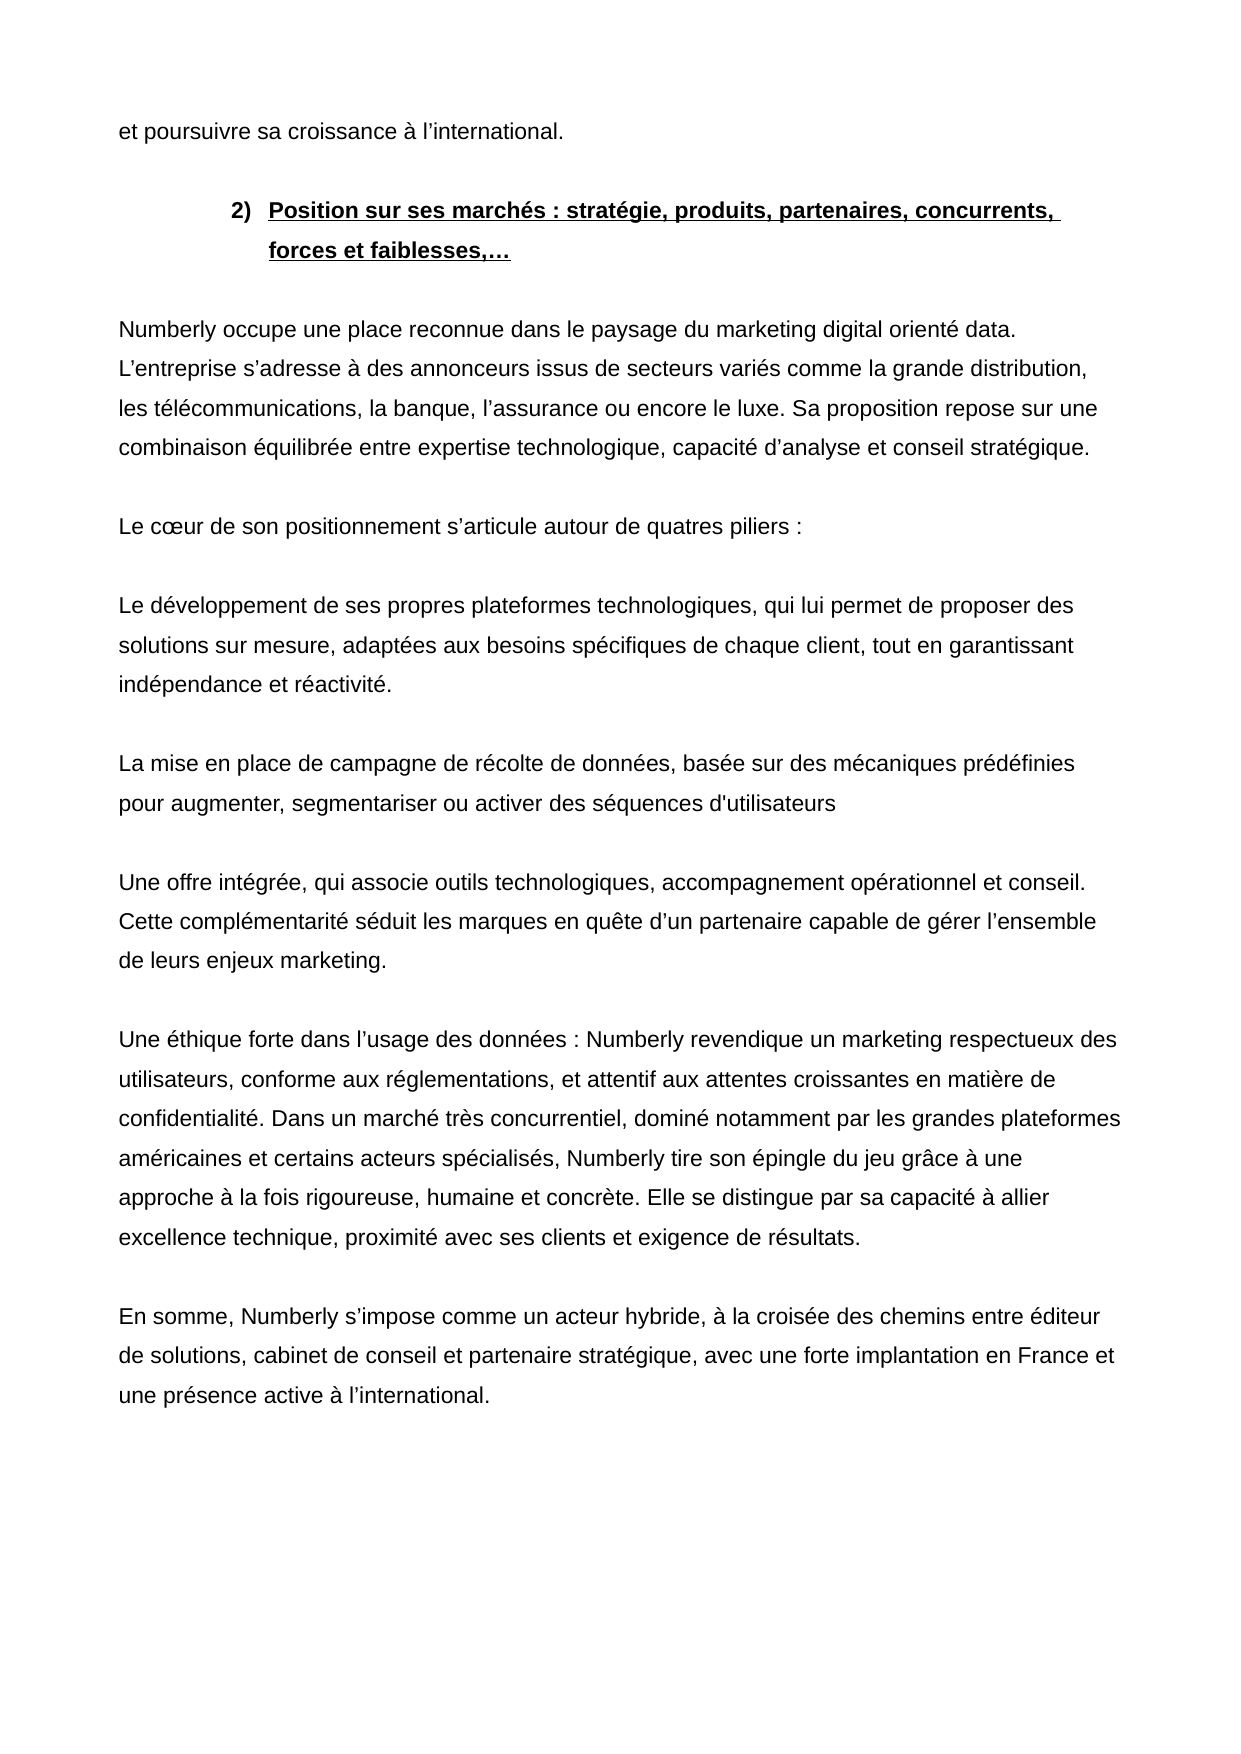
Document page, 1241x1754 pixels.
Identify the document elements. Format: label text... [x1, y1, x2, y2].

text Numberly occupe une place reconnue dans le paysage du marketing digital orienté data. L’entreprise s’adresse à des annonceurs issus de secteurs variés comme la grande distribution, les télécommunications, la banque, l’assurance ou encore le luxe. Sa proposition repose sur une combinaison équilibrée entre expertise technologique, capacité d’analyse et conseil stratégique. [118, 316, 1122, 461]
list Position sur ses marchés : stratégie, produits, partenaires, concurrents, forces et faiblesses,… [231, 197, 1122, 263]
text Une éthique forte dans l’usage des données : Numberly revendique un marketing respectueux des utilisateurs, conforme aux réglementations, et attentif aux attentes croissantes en matière de confidentialité. Dans un marché très concurrentiel, dominé notamment par les grandes plateformes américaines et certains acteurs spécialisés, Numberly tire son épingle du jeu grâce à une approche à la fois rigoureuse, humaine et concrète. Elle se distingue par sa capacité à allier excellence technique, proximité avec ses clients et exigence de résultats. [118, 1026, 1122, 1250]
text La mise en place de campagne de récolte de données, basée sur des mécaniques prédéfinies pour augmenter, segmentariser ou activer des séquences d'utilisateurs [118, 750, 1122, 816]
text Le cœur de son positionnement s’articule autour de quatres piliers : [118, 513, 1122, 539]
text Le développement de ses propres plateformes technologiques, qui lui permet de proposer des solutions sur mesure, adaptées aux besoins spécifiques de chaque client, tout en garantissant indépendance et réactivité. [118, 592, 1122, 697]
text Une offre intégrée, qui associe outils technologiques, accompagnement opérationnel et conseil. Cette complémentarité séduit les marques en quête d’un partenaire capable de gérer l’ensemble de leurs enjeux marketing. [118, 868, 1122, 974]
text En somme, Numberly s’impose comme un acteur hybride, à la croisée des chemins entre éditeur de solutions, cabinet de conseil et partenaire stratégique, avec une forte implantation en France et une présence active à l’international. [118, 1303, 1122, 1408]
text et poursuivre sa croissance à l’international. [118, 118, 1122, 145]
